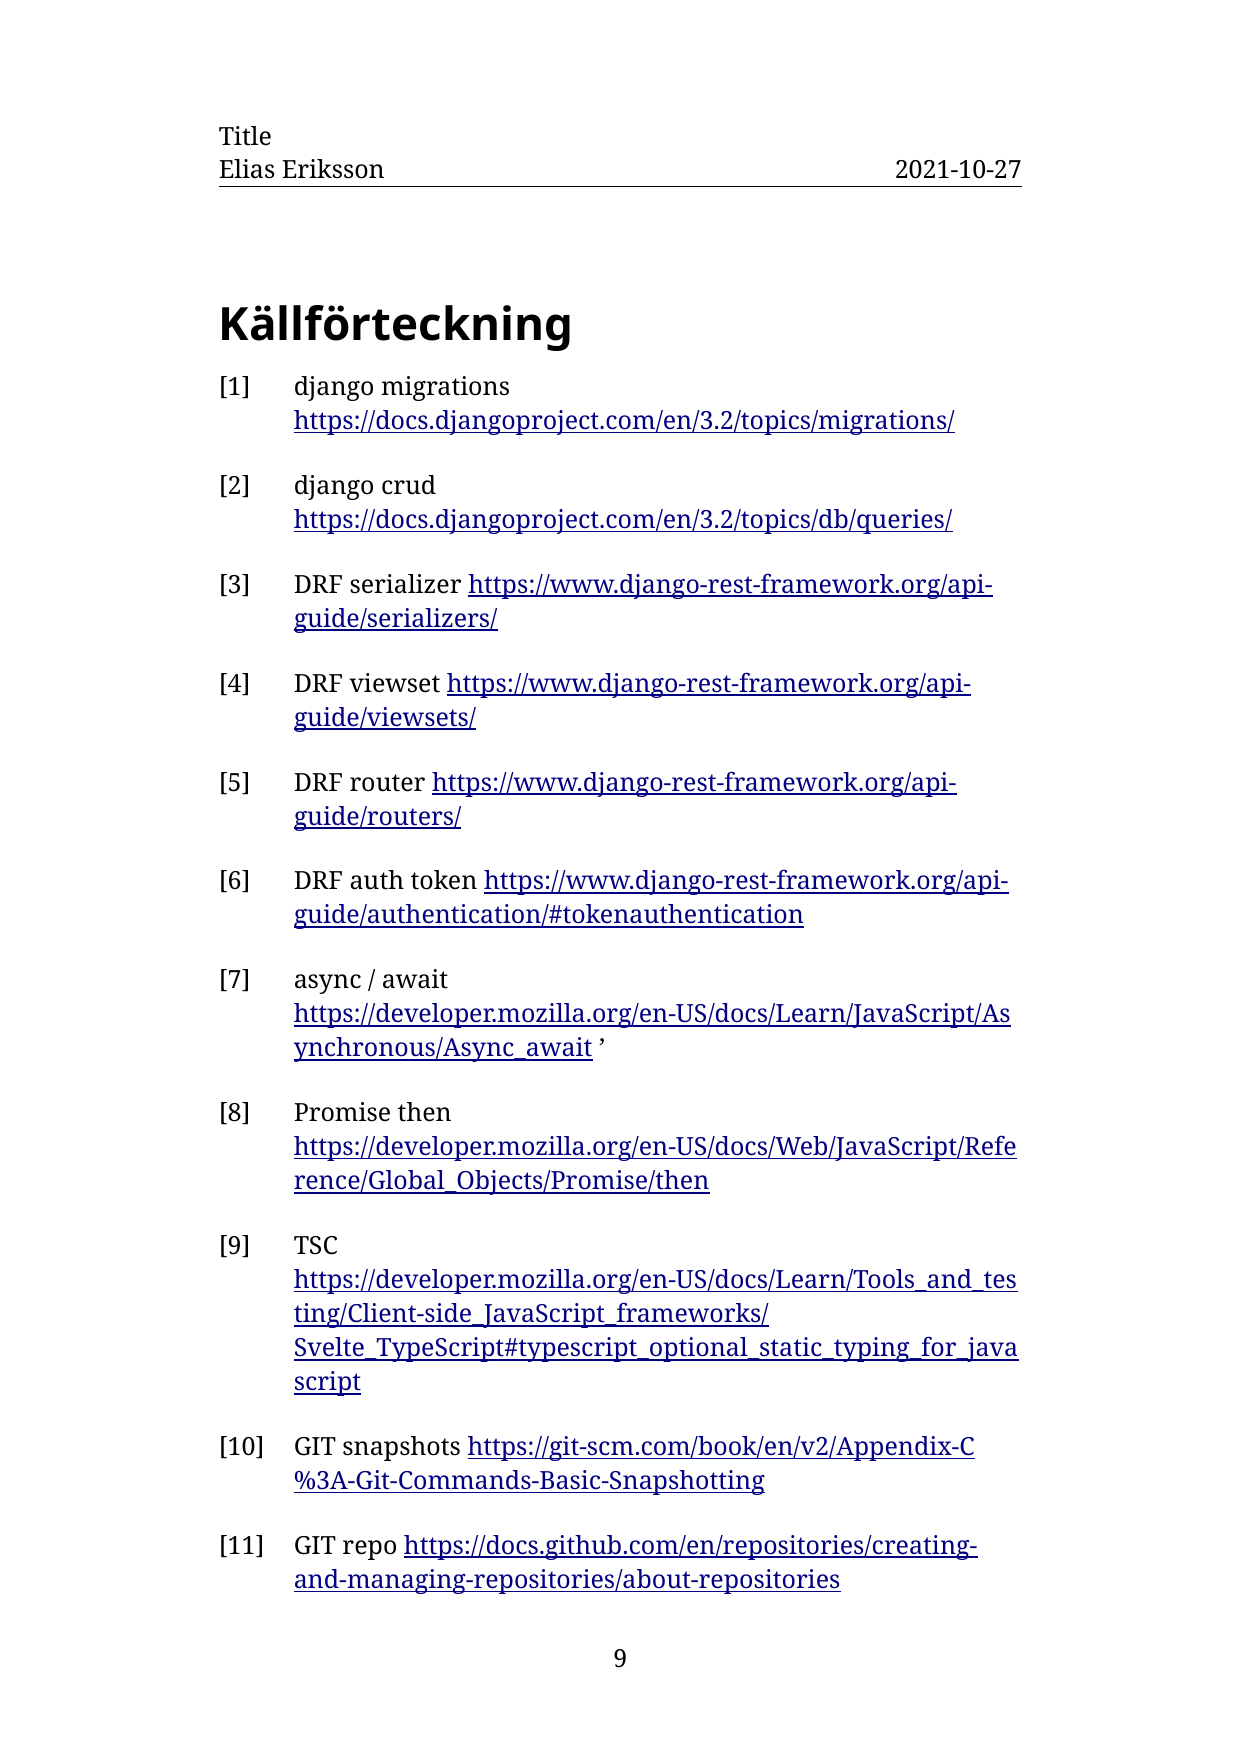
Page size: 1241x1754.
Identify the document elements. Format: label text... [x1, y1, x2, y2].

list DRF router https://www.django-rest-framework.org/api-guide/routers/ [218, 764, 1022, 832]
subtitle Källförteckning [218, 291, 1022, 353]
list django crud https://docs.djangoproject.com/en/3.2/topics/db/queries/ [218, 468, 1022, 536]
list GIT repo https://docs.github.com/en/repositories/creating-and-managing-repositories/about-repositories [218, 1528, 1022, 1596]
list DRF serializer https://www.django-rest-framework.org/api-guide/serializers/ [218, 566, 1022, 634]
list DRF auth token https://www.django-rest-framework.org/api-guide/authentication/#tokenauthentication [218, 863, 1022, 931]
list django migrations https://docs.djangoproject.com/en/3.2/topics/migrations/ [218, 369, 1022, 437]
list TSC https://developer.mozilla.org/en-US/docs/Learn/Tools_and_testing/Client-side_JavaScript_frameworks/Svelte_TypeScript#typescript_optional_static_typing_for_javascript [218, 1228, 1022, 1398]
list async / await https://developer.mozilla.org/en-US/docs/Learn/JavaScript/Asynchronous/Async_await ’ [218, 962, 1022, 1064]
list Promise then https://developer.mozilla.org/en-US/docs/Web/JavaScript/Reference/Global_Objects/Promise/then [218, 1095, 1022, 1197]
list GIT snapshots https://git-scm.com/book/en/v2/Appendix-C%3A-Git-Commands-Basic-Snapshotting [218, 1429, 1022, 1497]
list DRF viewset https://www.django-rest-framework.org/api-guide/viewsets/ [218, 665, 1022, 733]
